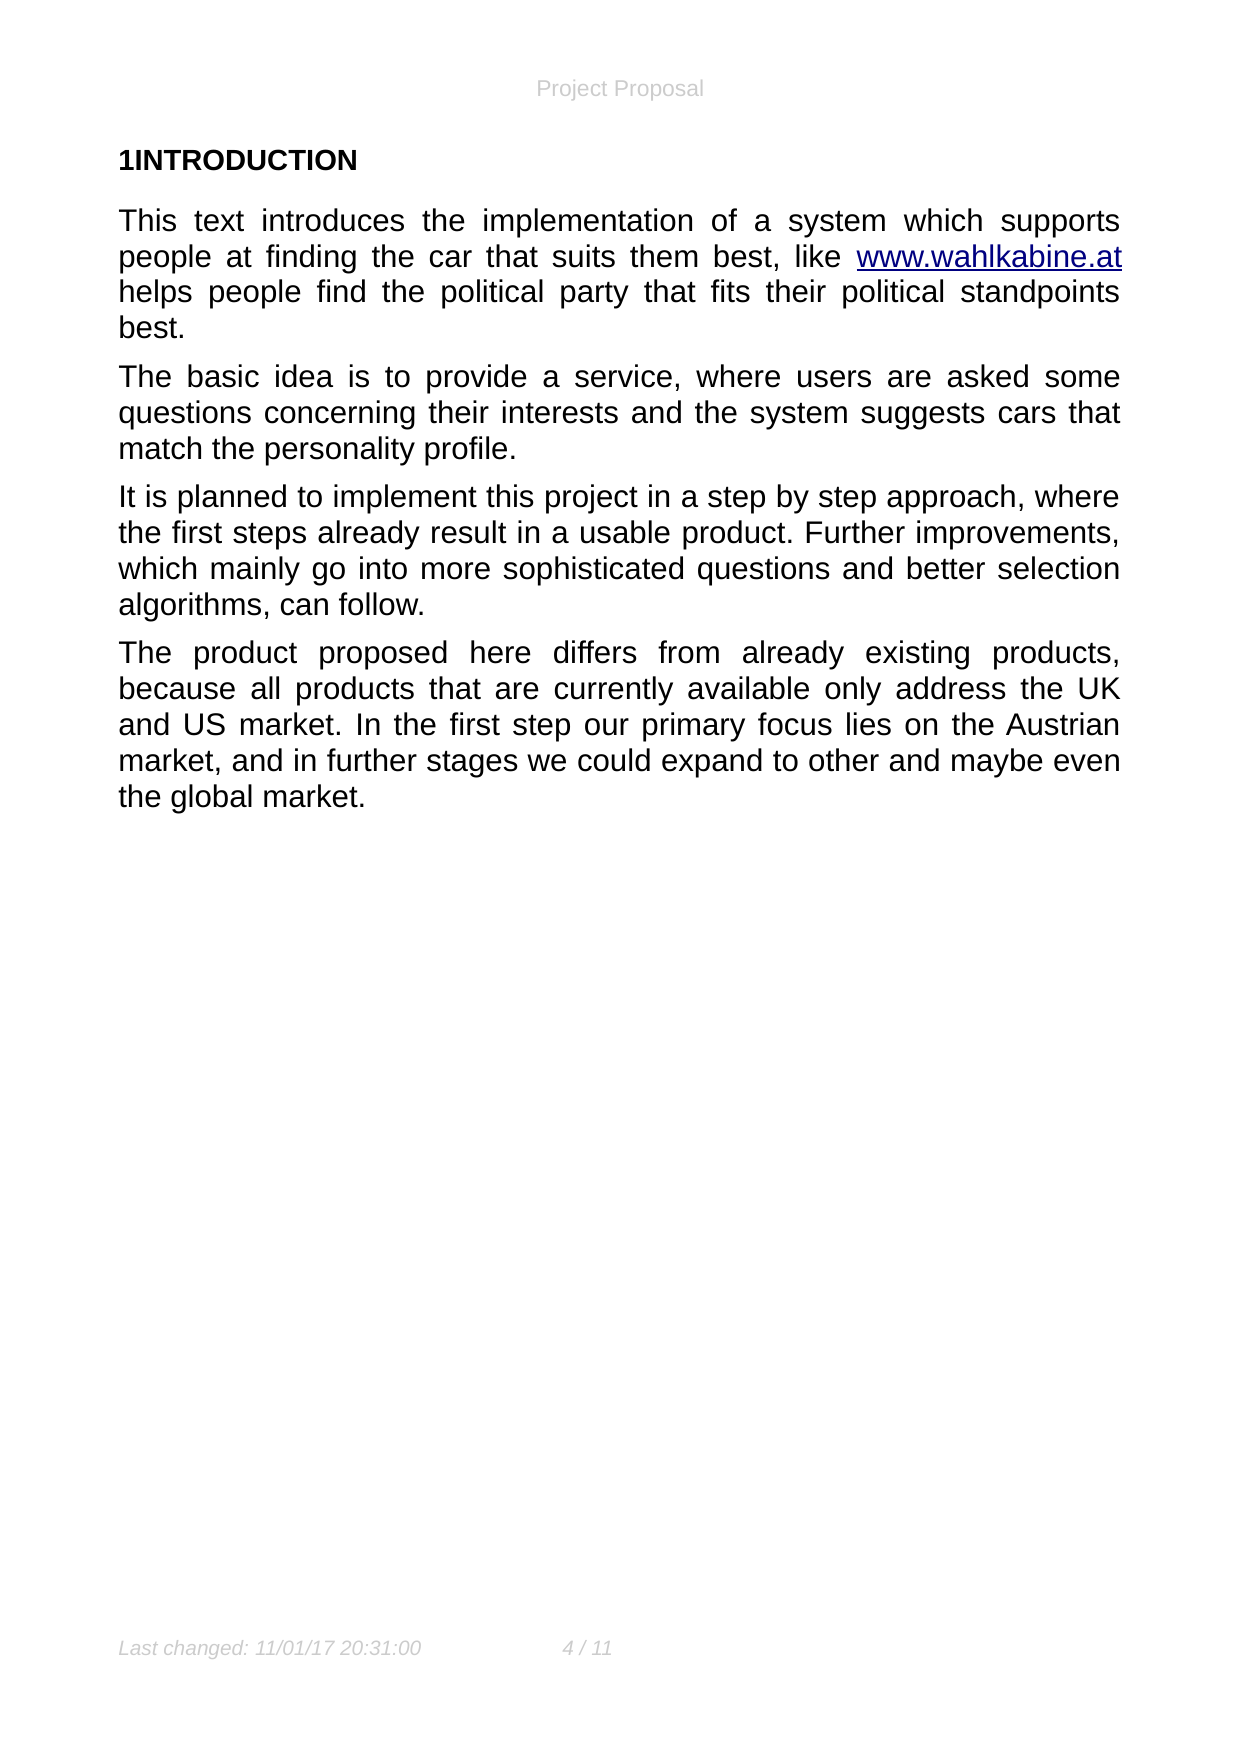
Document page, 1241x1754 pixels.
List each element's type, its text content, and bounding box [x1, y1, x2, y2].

text This text introduces the implementation of a system which supports people at finding the car that suits them best, like www.wahlkabine.at helps people find the political party that fits their political standpoints best. [118, 202, 1122, 345]
subtitle Introduction [118, 143, 1122, 177]
text It is planned to implement this project in a step by step approach, where the first steps already result in a usable product. Further improvements, which mainly go into more sophisticated questions and better selection algorithms, can follow. [118, 478, 1122, 622]
text The basic idea is to provide a service, where users are asked some questions concerning their interests and the system suggests cars that match the personality profile. [118, 358, 1122, 466]
text The product proposed here differs from already existing products, because all products that are currently available only address the UK and US market. In the first step our primary focus lies on the Austrian market, and in further stages we could expand to other and maybe even the global market. [118, 634, 1122, 814]
